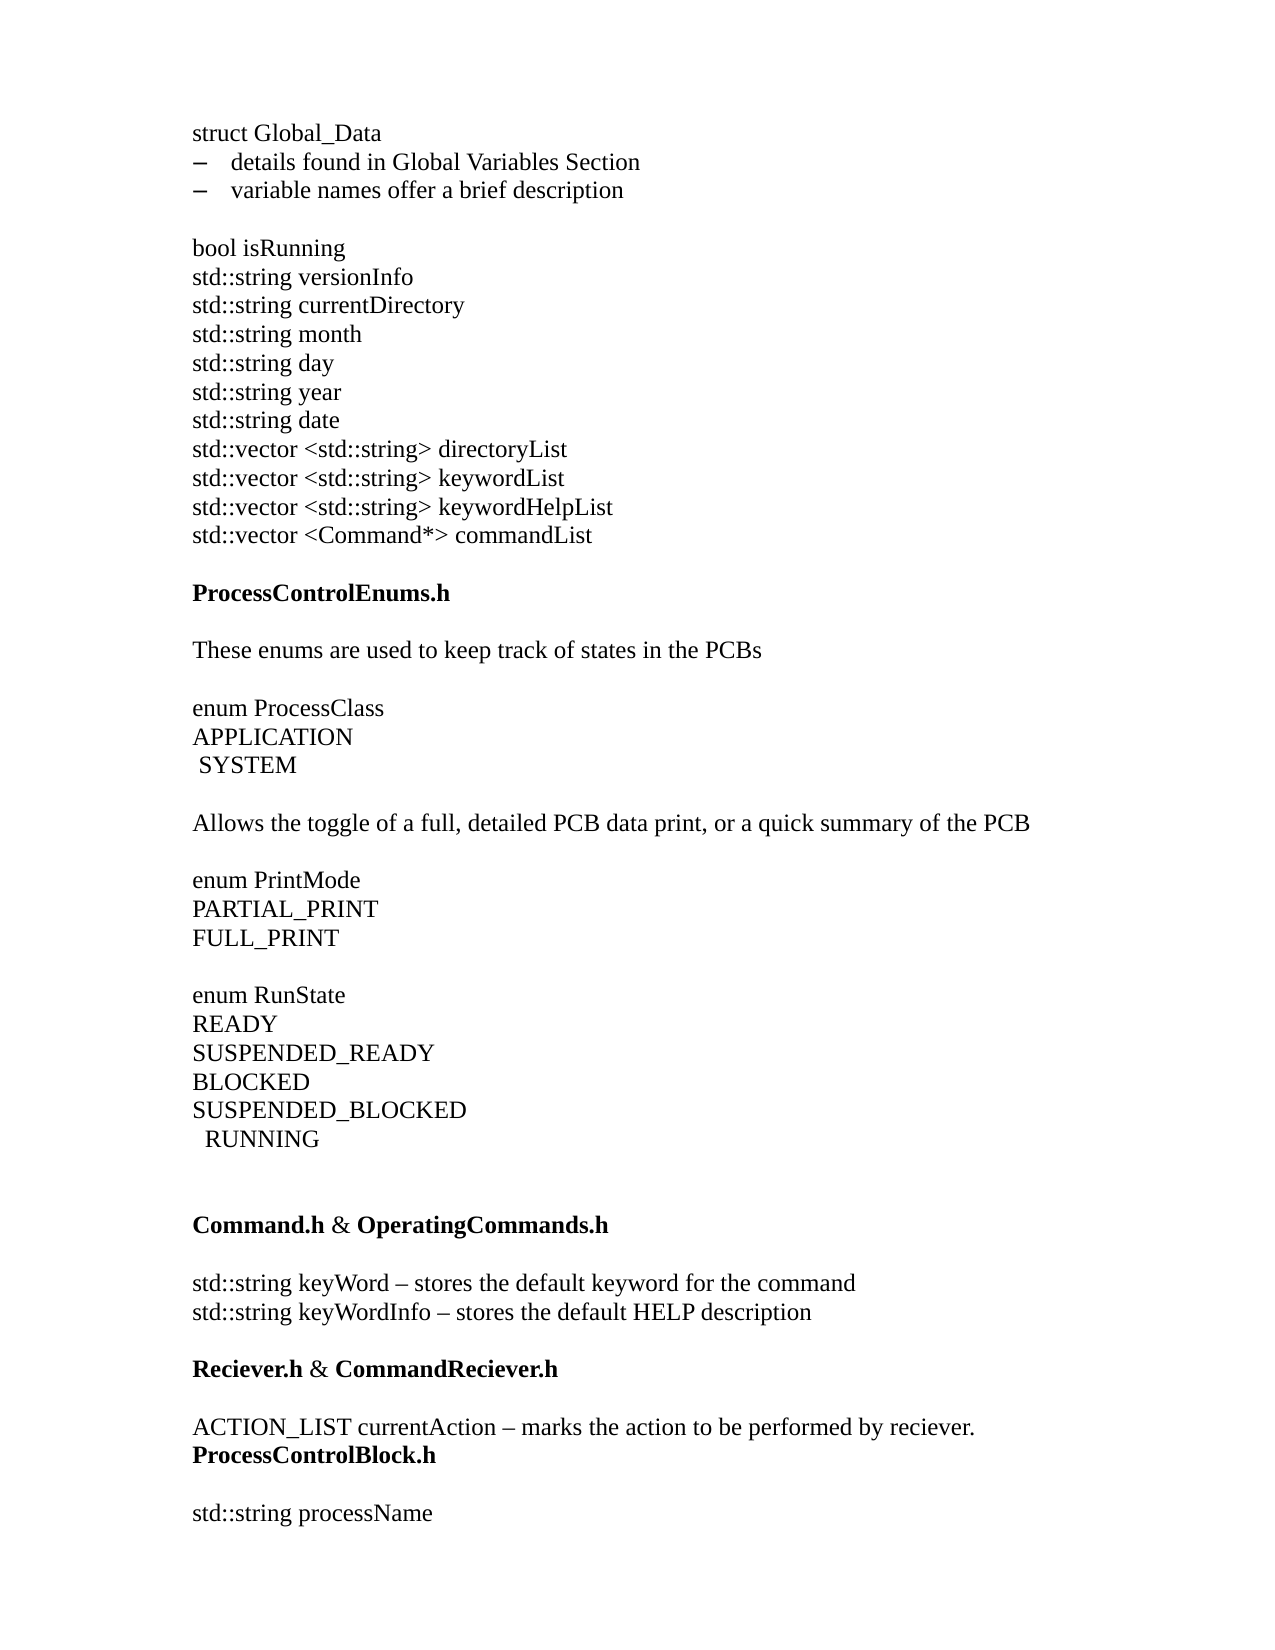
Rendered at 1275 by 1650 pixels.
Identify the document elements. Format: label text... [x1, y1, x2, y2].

text FULL_PRINT [118, 923, 1157, 952]
text enum PrintMode [118, 866, 1157, 894]
text std::string versionInfo [118, 262, 1157, 291]
list variable names offer a brief description [193, 176, 1157, 204]
text ACTION_LIST currentAction – marks the action to be performed by reciever. [118, 1412, 1157, 1441]
text SUSPENDED_READY [118, 1038, 1157, 1067]
text RUNNING [118, 1124, 1157, 1153]
text Command.h & OperatingCommands.h [118, 1211, 1157, 1239]
text std::string currentDirectory [118, 291, 1157, 319]
text std::vector <Command*> commandList [118, 521, 1157, 549]
text APPLICATION [118, 722, 1157, 751]
list details found in Global Variables Section [193, 147, 1157, 176]
text std::string keyWord – stores the default keyword for the command [118, 1268, 1157, 1297]
text std::vector <std::string> keywordHelpList [118, 492, 1157, 521]
text std::string keyWordInfo – stores the default HELP description [118, 1297, 1157, 1326]
text std::vector <std::string> directoryList [118, 434, 1157, 463]
text ProcessControlBlock.h [118, 1441, 1157, 1469]
text std::string date [118, 406, 1157, 434]
text READY [118, 1009, 1157, 1038]
text BLOCKED [118, 1067, 1157, 1096]
text std::string month [118, 319, 1157, 348]
text enum RunState [118, 981, 1157, 1009]
text SUSPENDED_BLOCKED [118, 1096, 1157, 1124]
text enum ProcessClass [118, 693, 1157, 722]
text std::string day [118, 348, 1157, 377]
text std::string year [118, 377, 1157, 406]
text These enums are used to keep track of states in the PCBs [118, 636, 1157, 664]
text SYSTEM [118, 751, 1157, 779]
text struct Global_Data [118, 118, 1157, 147]
text Allows the toggle of a full, detailed PCB data print, or a quick summary of the PCB [118, 808, 1157, 837]
text Reciever.h & CommandReciever.h [118, 1354, 1157, 1383]
text bool isRunning [118, 233, 1157, 262]
text ProcessControlEnums.h [118, 578, 1157, 607]
text PARTIAL_PRINT [118, 894, 1157, 923]
text std::string processName [118, 1498, 1157, 1527]
text std::vector <std::string> keywordList [118, 463, 1157, 492]
